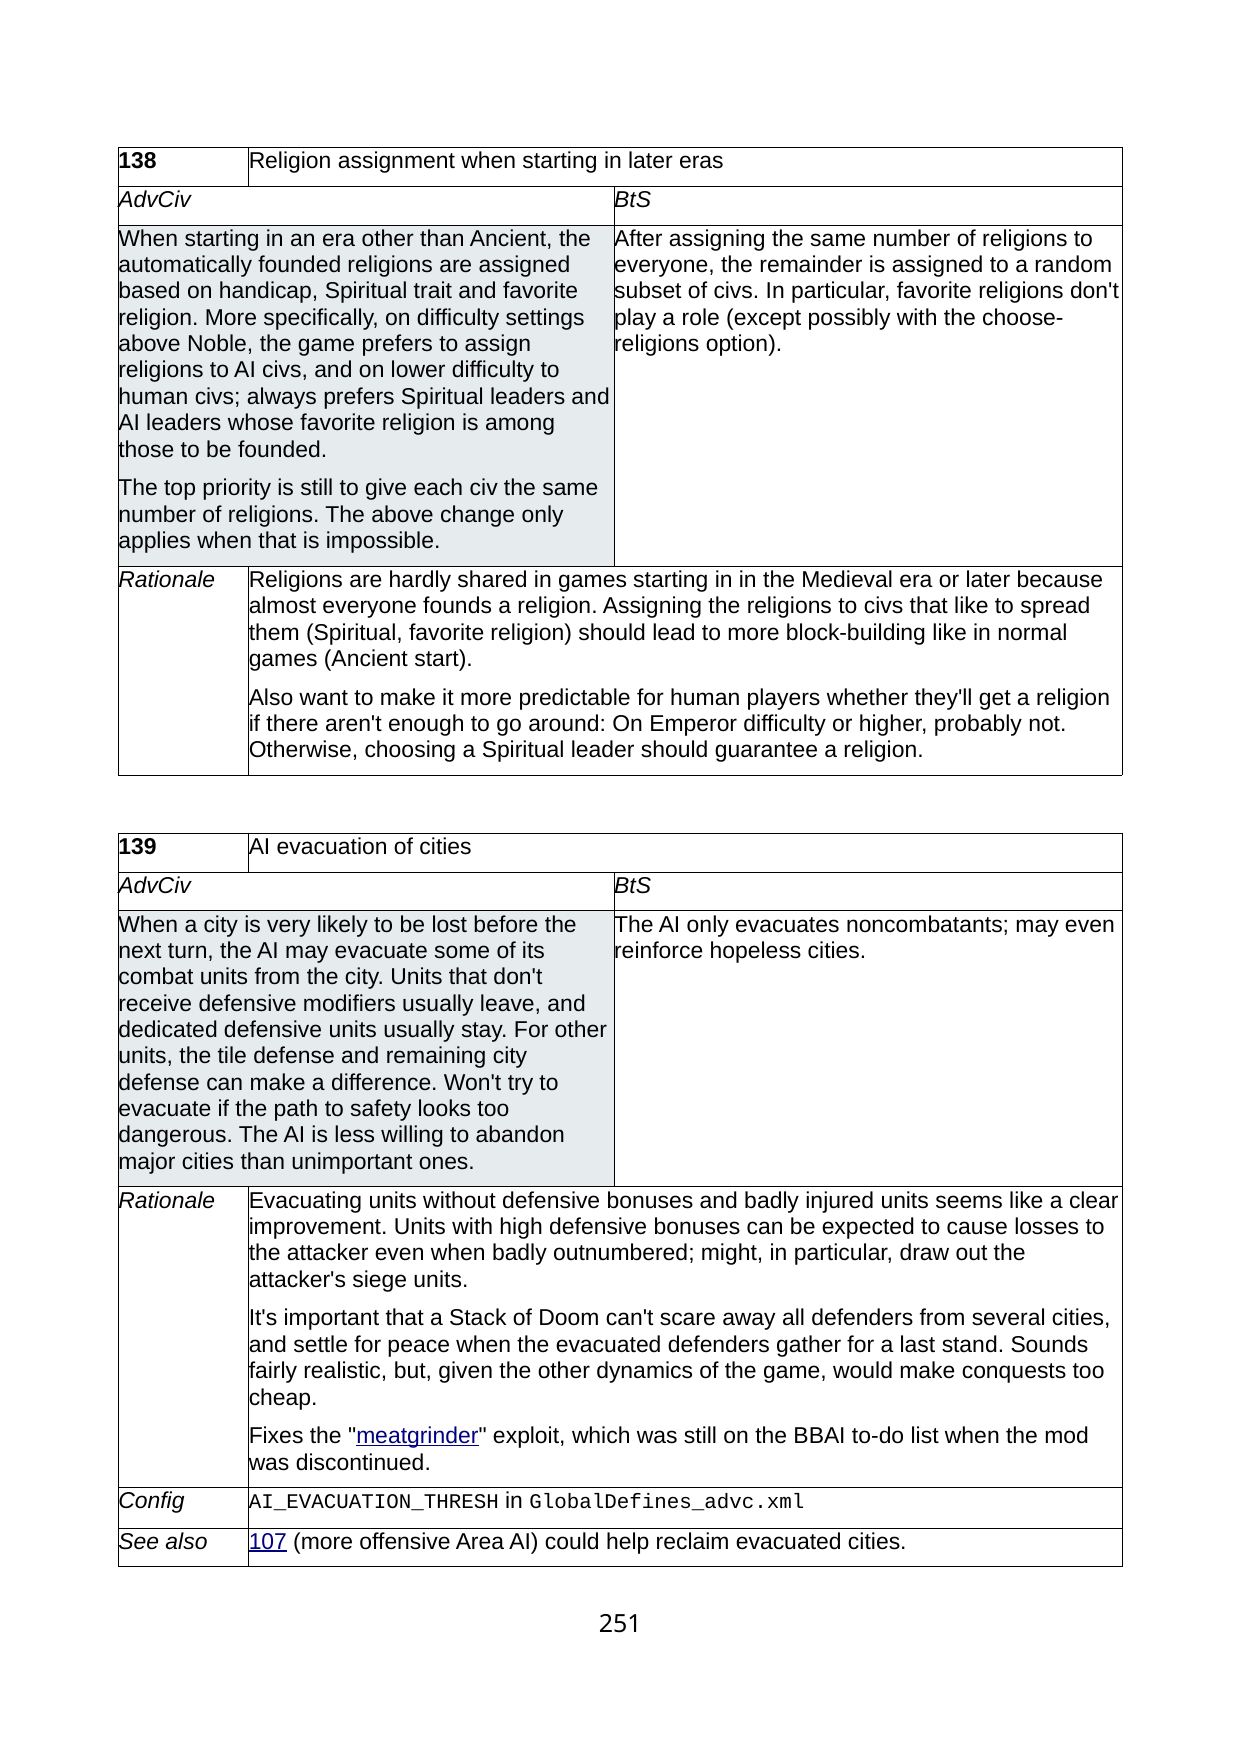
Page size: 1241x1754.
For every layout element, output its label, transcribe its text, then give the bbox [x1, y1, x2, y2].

table_header Religion assignment when starting in later eras [249, 148, 1122, 186]
table_header 139 [119, 834, 248, 872]
table_cell Religions are hardly shared in games starting in in the Medieval era or later because almost everyone founds a religion. Assigning the religions to civs that like to spread them (Spiritual, favorite religion) should lead to more block-building like in normal games (Ancient start). Also want to make it more predictable for human players whether they'll get a religion if there aren't enough to go around: On Emperor difficulty or higher, probably not. Otherwise, choosing a Spiritual leader should guarantee a religion. [249, 567, 1122, 775]
table_cell BtS [615, 187, 1122, 224]
table_header 138 [119, 148, 248, 186]
table_cell After assigning the same number of religions to everyone, the remainder is assigned to a random subset of civs. In particular, favorite religions don't play a role (except possibly with the choose-religions option). [615, 226, 1122, 566]
table_cell BtS [615, 873, 1122, 910]
table_cell The AI only evacuates noncombatants; may even reinforce hopeless cities. [615, 911, 1122, 1186]
table_cell AdvCiv [119, 873, 614, 910]
table_cell AdvCiv [119, 187, 614, 224]
table_cell When a city is very likely to be lost before the next turn, the AI may evacuate some of its combat units from the city. Units that don't receive defensive modifiers usually leave, and dedicated defensive units usually stay. For other units, the tile defense and remaining city defense can make a difference. Won't try to evacuate if the path to safety looks too dangerous. The AI is less willing to abandon major cities than unimportant ones. [119, 911, 614, 1186]
table_cell Evacuating units without defensive bonuses and badly injured units seems like a clear improvement. Units with high defensive bonuses can be expected to cause losses to the attacker even when badly outnumbered; might, in particular, draw out the attacker's siege units. It's important that a Stack of Doom can't scare away all defenders from several cities, and settle for peace when the evacuated defenders gather for a last stand. Sounds fairly realistic, but, given the other dynamics of the game, would make conquests too cheap. Fixes the "meatgrinder" exploit, which was still on the BBAI to-do list when the mod was discontinued. [249, 1187, 1122, 1487]
table_cell AI_EVACUATION_THRESH in GlobalDefines_advc.xml [249, 1488, 1122, 1527]
table_cell Config [119, 1488, 248, 1527]
table_cell 107 (more offensive Area AI) could help reclaim evacuated cities. [249, 1529, 1122, 1566]
table_cell Rationale [119, 1187, 248, 1487]
table_cell Rationale [119, 567, 248, 775]
table_cell When starting in an era other than Ancient, the automatically founded religions are assigned based on handicap, Spiritual trait and favorite religion. More specifically, on difficulty settings above Noble, the game prefers to assign religions to AI civs, and on lower difficulty to human civs; always prefers Spiritual leaders and AI leaders whose favorite religion is among those to be founded. The top priority is still to give each civ the same number of religions. The above change only applies when that is impossible. [119, 226, 614, 566]
table_header AI evacuation of cities [249, 834, 1122, 872]
table_cell See also [119, 1529, 248, 1566]
